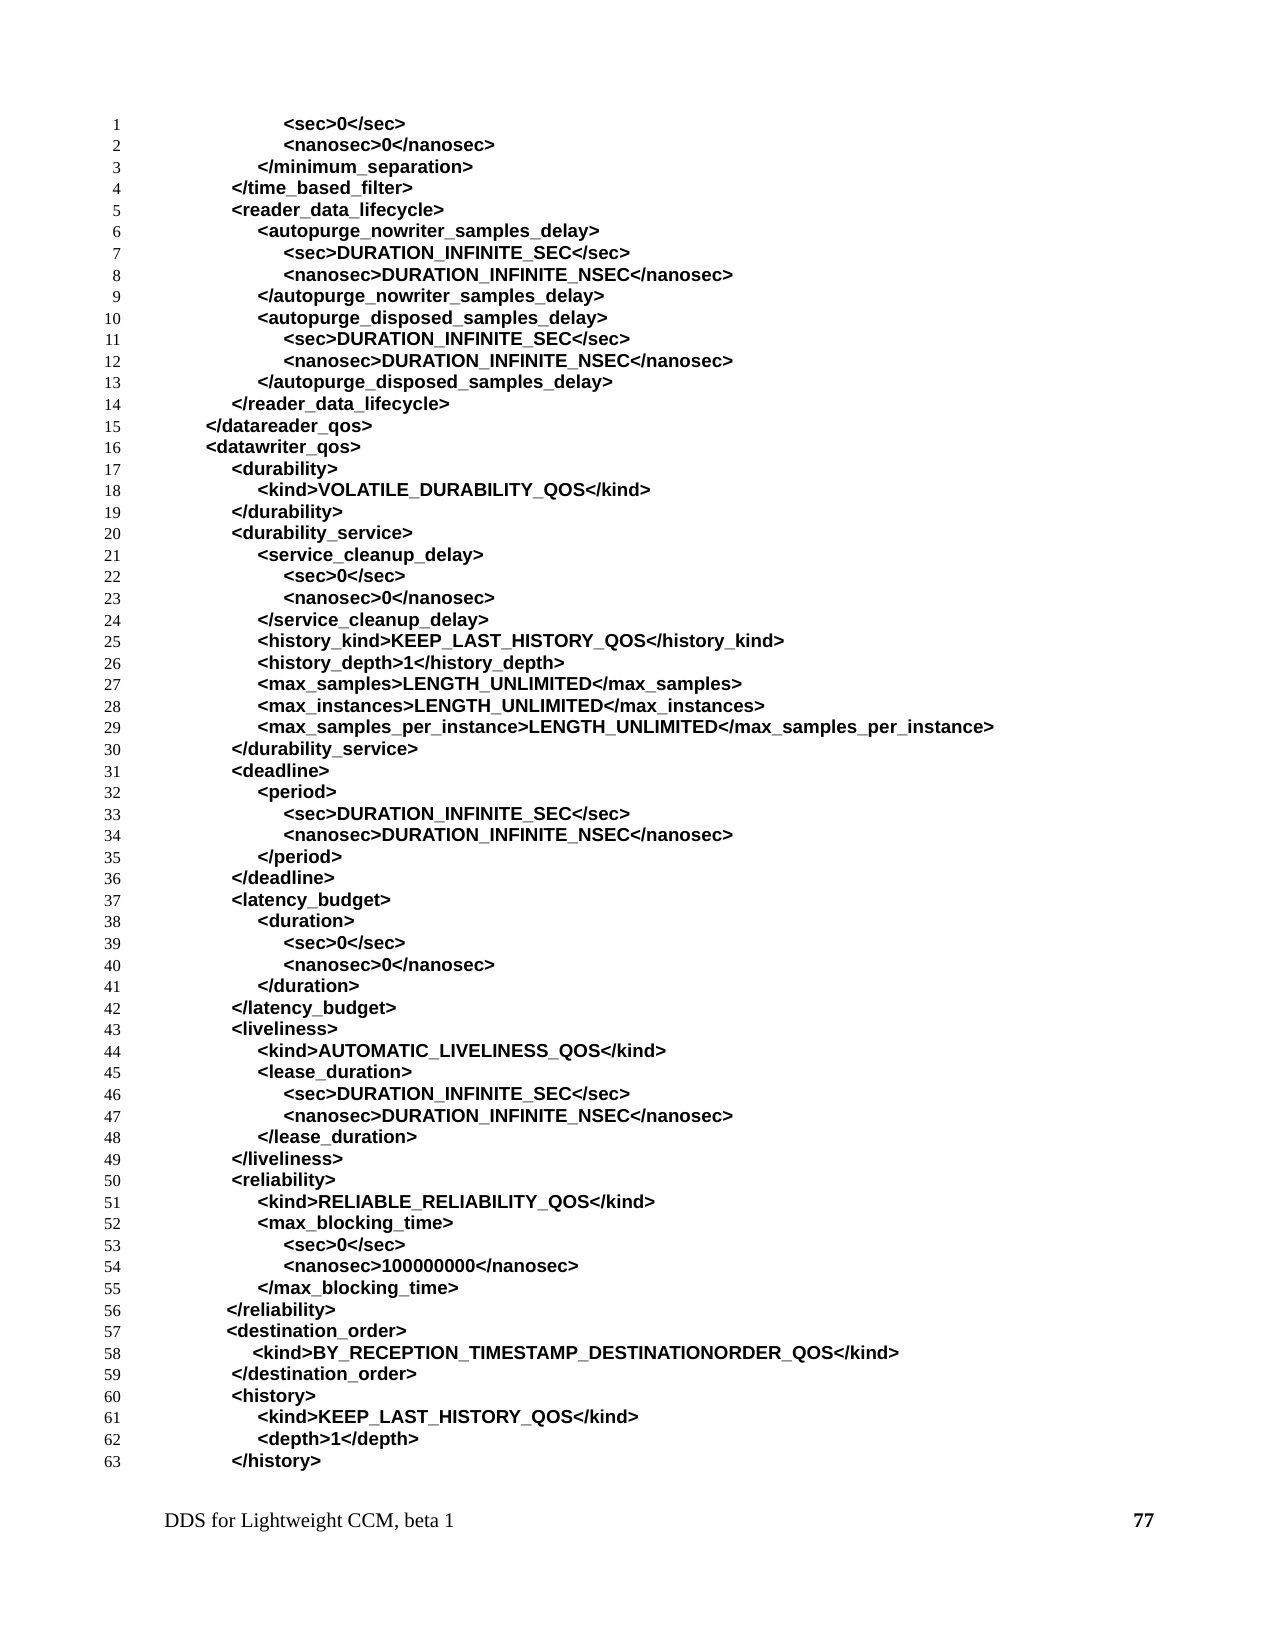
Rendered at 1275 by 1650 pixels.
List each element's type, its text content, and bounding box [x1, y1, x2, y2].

text </minimum_separation> [179, 156, 1200, 177]
text <sec>0</sec> [179, 932, 1200, 953]
text <reliability> [179, 1169, 1200, 1191]
text <history_kind>KEEP_LAST_HISTORY_QOS</history_kind> [179, 630, 1200, 652]
text </durability_service> [179, 738, 1200, 759]
text <kind>BY_RECEPTION_TIMESTAMP_DESTINATIONORDER_QOS</kind> [179, 1342, 1200, 1363]
text <nanosec>DURATION_INFINITE_NSEC</nanosec> [179, 350, 1200, 371]
text </reliability> [179, 1298, 1200, 1320]
text <history_depth>1</history_depth> [179, 652, 1200, 673]
text </max_blocking_time> [179, 1277, 1200, 1298]
text <kind>VOLATILE_DURABILITY_QOS</kind> [179, 479, 1200, 501]
text </autopurge_nowriter_samples_delay> [179, 285, 1200, 307]
text <autopurge_disposed_samples_delay> [179, 307, 1200, 328]
text <max_instances>LENGTH_UNLIMITED</max_instances> [179, 695, 1200, 716]
text </datareader_qos> [179, 414, 1200, 436]
text <kind>KEEP_LAST_HISTORY_QOS</kind> [179, 1406, 1200, 1428]
text <depth>1</depth> [179, 1428, 1200, 1449]
text <sec>0</sec> [179, 1234, 1200, 1255]
text </period> [179, 846, 1200, 867]
text <reader_data_lifecycle> [179, 199, 1200, 220]
text <sec>DURATION_INFINITE_SEC</sec> [179, 328, 1200, 350]
text </liveliness> [179, 1147, 1200, 1169]
text </durability> [179, 501, 1200, 522]
text <kind>AUTOMATIC_LIVELINESS_QOS</kind> [179, 1040, 1200, 1061]
text <kind>RELIABLE_RELIABILITY_QOS</kind> [179, 1191, 1200, 1212]
text <sec>0</sec> [179, 565, 1200, 587]
text <nanosec>DURATION_INFINITE_NSEC</nanosec> [179, 824, 1200, 846]
text <period> [179, 781, 1200, 802]
text <nanosec>0</nanosec> [179, 587, 1200, 608]
text <durability_service> [179, 522, 1200, 544]
text <sec>DURATION_INFINITE_SEC</sec> [179, 242, 1200, 263]
text <sec>DURATION_INFINITE_SEC</sec> [179, 802, 1200, 824]
text <deadline> [179, 759, 1200, 781]
text <sec>DURATION_INFINITE_SEC</sec> [179, 1083, 1200, 1104]
text </latency_budget> [179, 997, 1200, 1018]
text <max_blocking_time> [179, 1212, 1200, 1234]
text <max_samples>LENGTH_UNLIMITED</max_samples> [179, 673, 1200, 695]
text <history> [179, 1385, 1200, 1406]
text </destination_order> [179, 1363, 1200, 1385]
text </lease_duration> [179, 1126, 1200, 1147]
text <nanosec>DURATION_INFINITE_NSEC</nanosec> [179, 1104, 1200, 1126]
text <nanosec>DURATION_INFINITE_NSEC</nanosec> [179, 263, 1200, 285]
text <autopurge_nowriter_samples_delay> [179, 220, 1200, 242]
text <nanosec>0</nanosec> [179, 953, 1200, 975]
text <latency_budget> [179, 889, 1200, 910]
text </history> [179, 1449, 1200, 1471]
text <destination_order> [179, 1320, 1200, 1342]
text </autopurge_disposed_samples_delay> [179, 371, 1200, 393]
text <nanosec>100000000</nanosec> [179, 1255, 1200, 1277]
text <lease_duration> [179, 1061, 1200, 1083]
text <datawriter_qos> [179, 436, 1200, 457]
text <liveliness> [179, 1018, 1200, 1040]
text </service_cleanup_delay> [179, 608, 1200, 630]
text <durability> [179, 457, 1200, 479]
text </duration> [179, 975, 1200, 997]
text </reader_data_lifecycle> [179, 393, 1200, 414]
text <duration> [179, 910, 1200, 932]
text <nanosec>0</nanosec> [179, 134, 1200, 156]
text </deadline> [179, 867, 1200, 889]
text <max_samples_per_instance>LENGTH_UNLIMITED</max_samples_per_instance> [179, 716, 1200, 738]
text <sec>0</sec> [179, 112, 1200, 134]
text <service_cleanup_delay> [179, 544, 1200, 565]
text </time_based_filter> [179, 177, 1200, 199]
